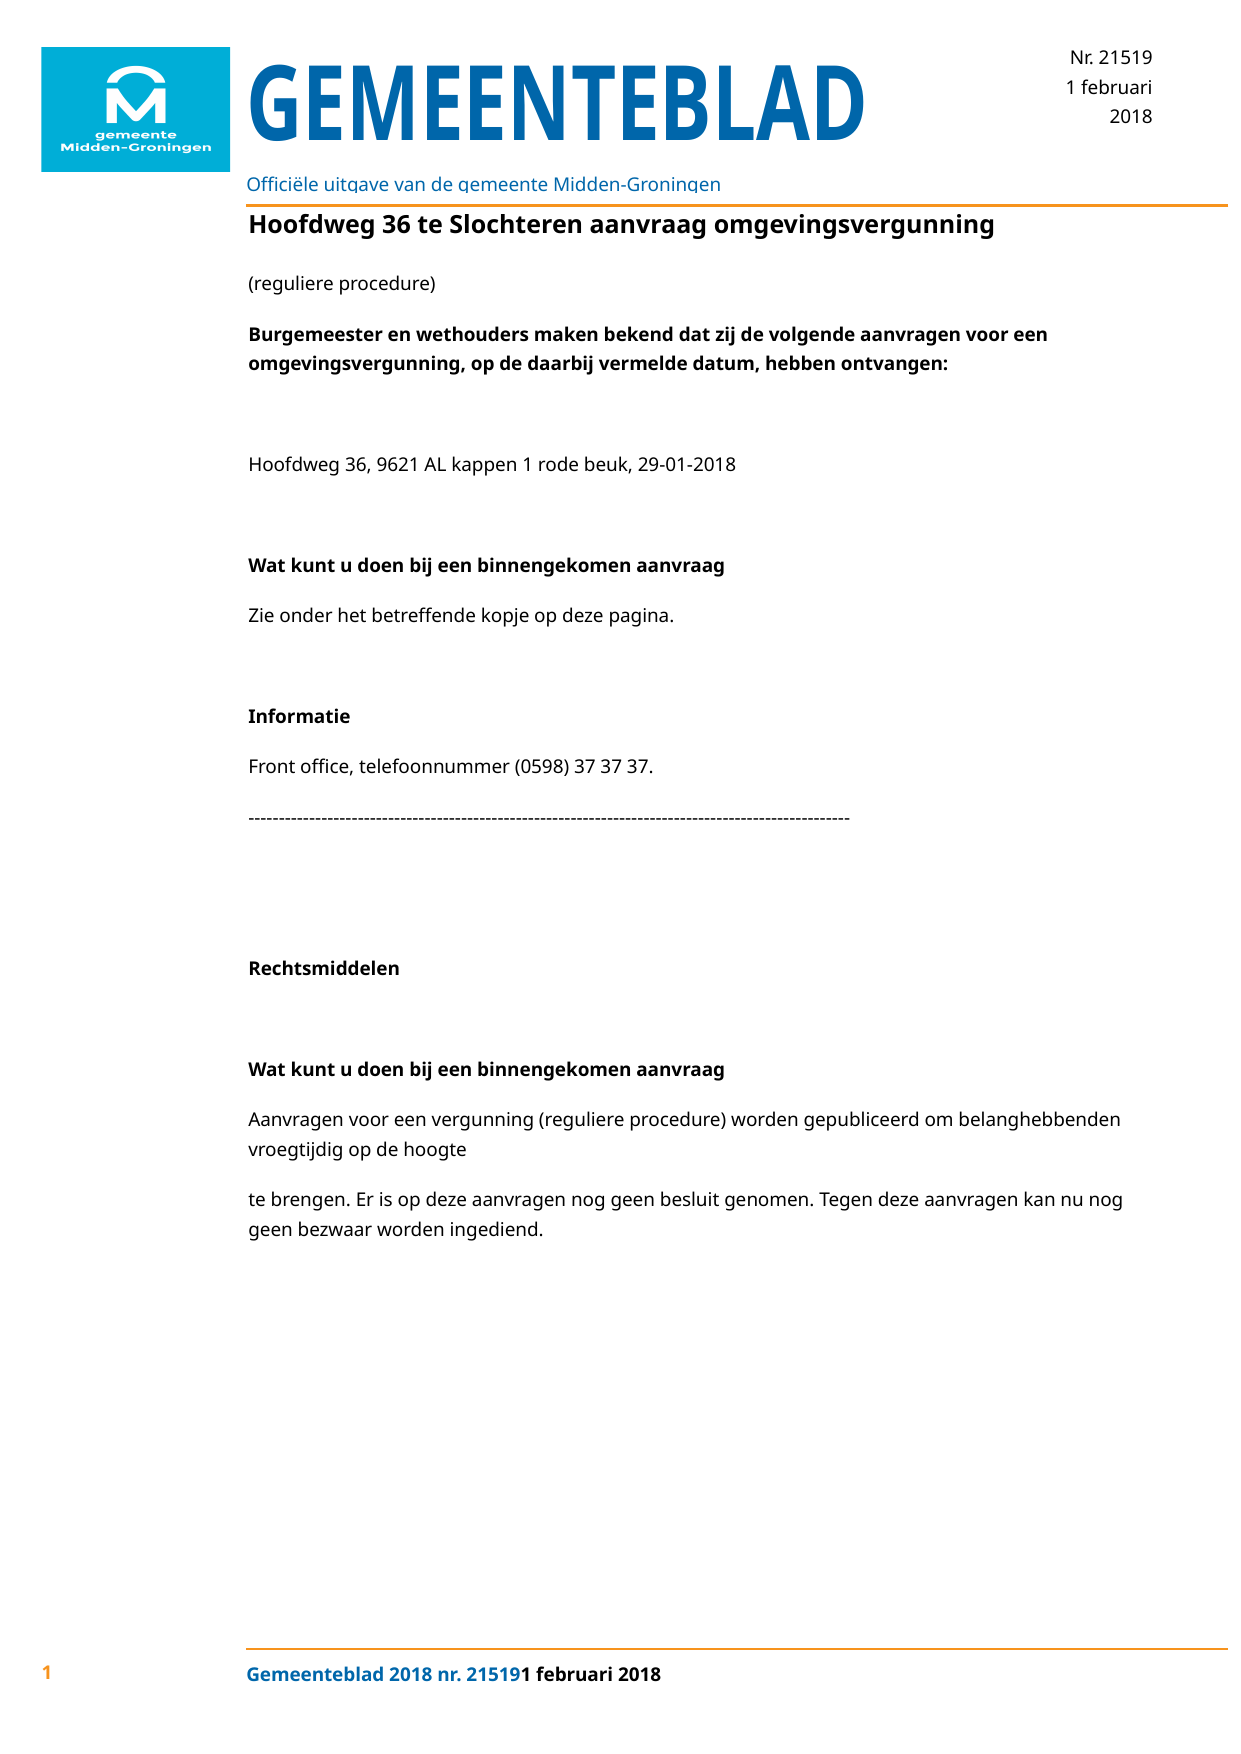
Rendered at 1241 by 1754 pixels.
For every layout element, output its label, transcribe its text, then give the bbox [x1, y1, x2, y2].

text Zie onder het betreffende kopje op deze pagina. [248, 602, 1152, 628]
text Hoofdweg 36, 9621 AL kappen 1 rode beuk, 29-01-2018 [248, 451, 1152, 477]
text (reguliere procedure) [248, 270, 1152, 296]
picture [107, 89, 165, 122]
text Burgemeester en wethouders maken bekend dat zij de volgende aanvragen voor een omgevingsvergunning, op de daarbij vermelde datum, hebben ontvangen: [248, 321, 1152, 376]
text Wat kunt u doen bij een binnengekomen aanvraag [248, 1056, 1152, 1082]
text Front office, telefoonnummer (0598) 37 37 37. [248, 754, 1152, 779]
text Informatie [248, 703, 1152, 729]
picture [108, 66, 164, 82]
text te brengen. Er is op deze aanvragen nog geen besluit genomen. Tegen deze aanvragen kan nu nog geen bezwaar worden ingediend. [248, 1187, 1152, 1242]
text --------------------------------------------------------------------------------------------------- [248, 804, 1152, 830]
text Hoofdweg 36 te Slochteren aanvraag omgevingsvergunning [248, 207, 1152, 241]
text Aanvragen voor een vergunning (reguliere procedure) worden gepubliceerd om belanghebbenden vroegtijdig op de hoogte [248, 1107, 1152, 1162]
text Wat kunt u doen bij een binnengekomen aanvraag [248, 552, 1152, 578]
text Rechtsmiddelen [248, 955, 1152, 981]
picture [184, 146, 190, 153]
